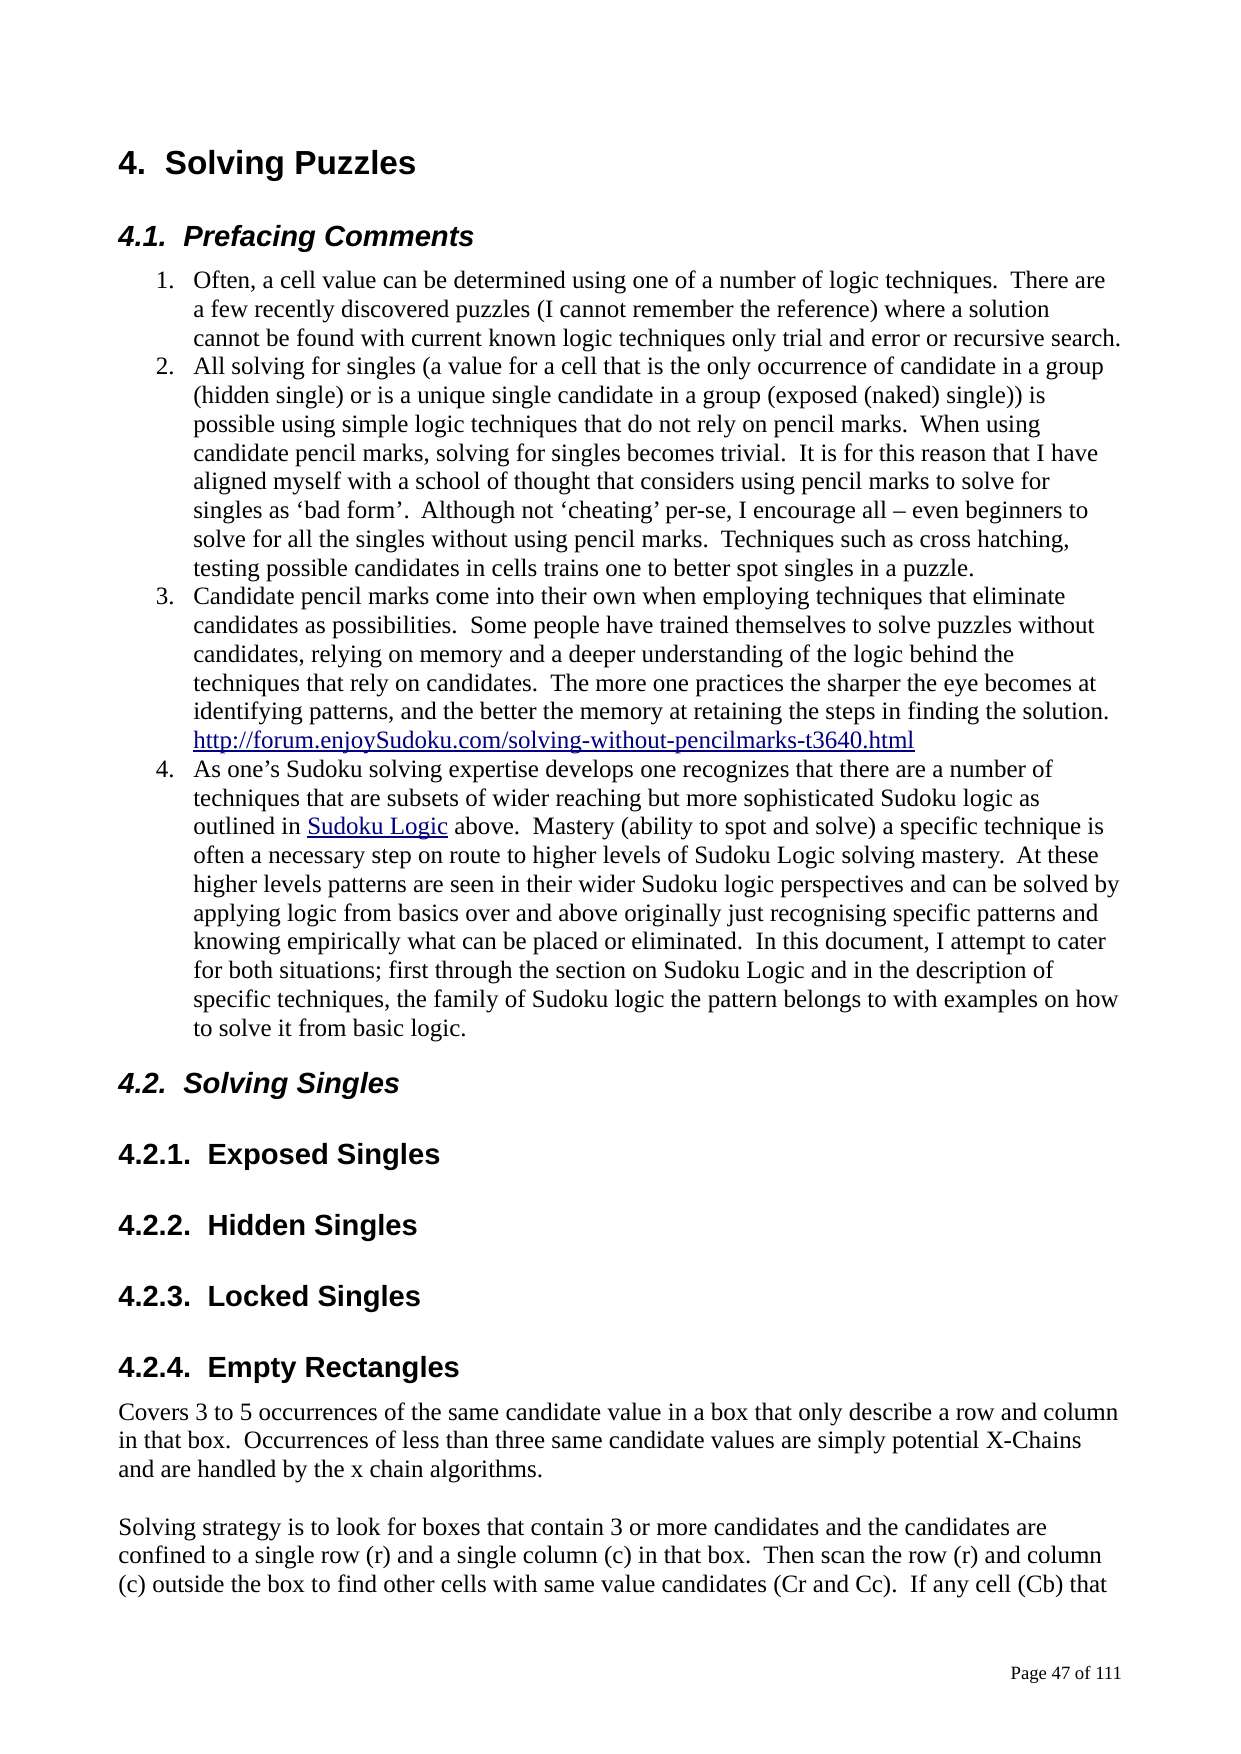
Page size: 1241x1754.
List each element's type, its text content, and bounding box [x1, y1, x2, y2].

list Candidate pencil marks come into their own when employing techniques that eliminate candidates as possibilities. Some people have trained themselves to solve puzzles without candidates, relying on memory and a deeper understanding of the logic behind the techniques that rely on candidates. The more one practices the sharper the eye becomes at identifying patterns, and the better the memory at retaining the steps in finding the solution. http://forum.enjoySudoku.com/solving-without-pencilmarks-t3640.html [156, 581, 1122, 754]
list All solving for singles (a value for a cell that is the only occurrence of candidate in a group (hidden single) or is a unique single candidate in a group (exposed (naked) single)) is possible using simple logic techniques that do not rely on pencil marks. When using candidate pencil marks, solving for singles becomes trivial. It is for this reason that I have aligned myself with a school of thought that considers using pencil marks to solve for singles as ‘bad form’. Although not ‘cheating’ per-se, I encourage all – even beginners to solve for all the singles without using pencil marks. Techniques such as cross hatching, testing possible candidates in cells trains one to better spot singles in a puzzle. [156, 351, 1122, 581]
list Often, a cell value can be determined using one of a number of logic techniques. There are a few recently discovered puzzles (I cannot remember the reference) where a solution cannot be found with current known logic techniques only trial and error or recursive search. [156, 265, 1122, 351]
subtitle Solving Singles [118, 1066, 1122, 1100]
subtitle Locked Singles [118, 1279, 1122, 1313]
subtitle Prefacing Comments [118, 219, 1122, 253]
subtitle Solving Puzzles [118, 143, 1122, 182]
list As one’s Sudoku solving expertise develops one recognizes that there are a number of techniques that are subsets of wider reaching but more sophisticated Sudoku logic as outlined in Sudoku Logic above. Mastery (ability to spot and solve) a specific technique is often a necessary step on route to higher levels of Sudoku Logic solving mastery. At these higher levels patterns are seen in their wider Sudoku logic perspectives and can be solved by applying logic from basics over and above originally just recognising specific patterns and knowing empirically what can be placed or eliminated. In this document, I attempt to cater for both situations; first through the section on Sudoku Logic and in the description of specific techniques, the family of Sudoku logic the pattern belongs to with examples on how to solve it from basic logic. [156, 754, 1122, 1041]
text Covers 3 to 5 occurrences of the same candidate value in a box that only describe a row and column in that box. Occurrences of less than three same candidate values are simply potential X-Chains and are handled by the x chain algorithms. [118, 1397, 1122, 1483]
text Solving strategy is to look for boxes that contain 3 or more candidates and the candidates are confined to a single row (r) and a single column (c) in that box. Then scan the row (r) and column (c) outside the box to find other cells with same value candidates (Cr and Cc). If any cell (Cb) that [118, 1512, 1122, 1598]
subtitle Empty Rectangles [118, 1351, 1122, 1384]
subtitle Hidden Singles [118, 1208, 1122, 1242]
subtitle Exposed Singles [118, 1137, 1122, 1171]
